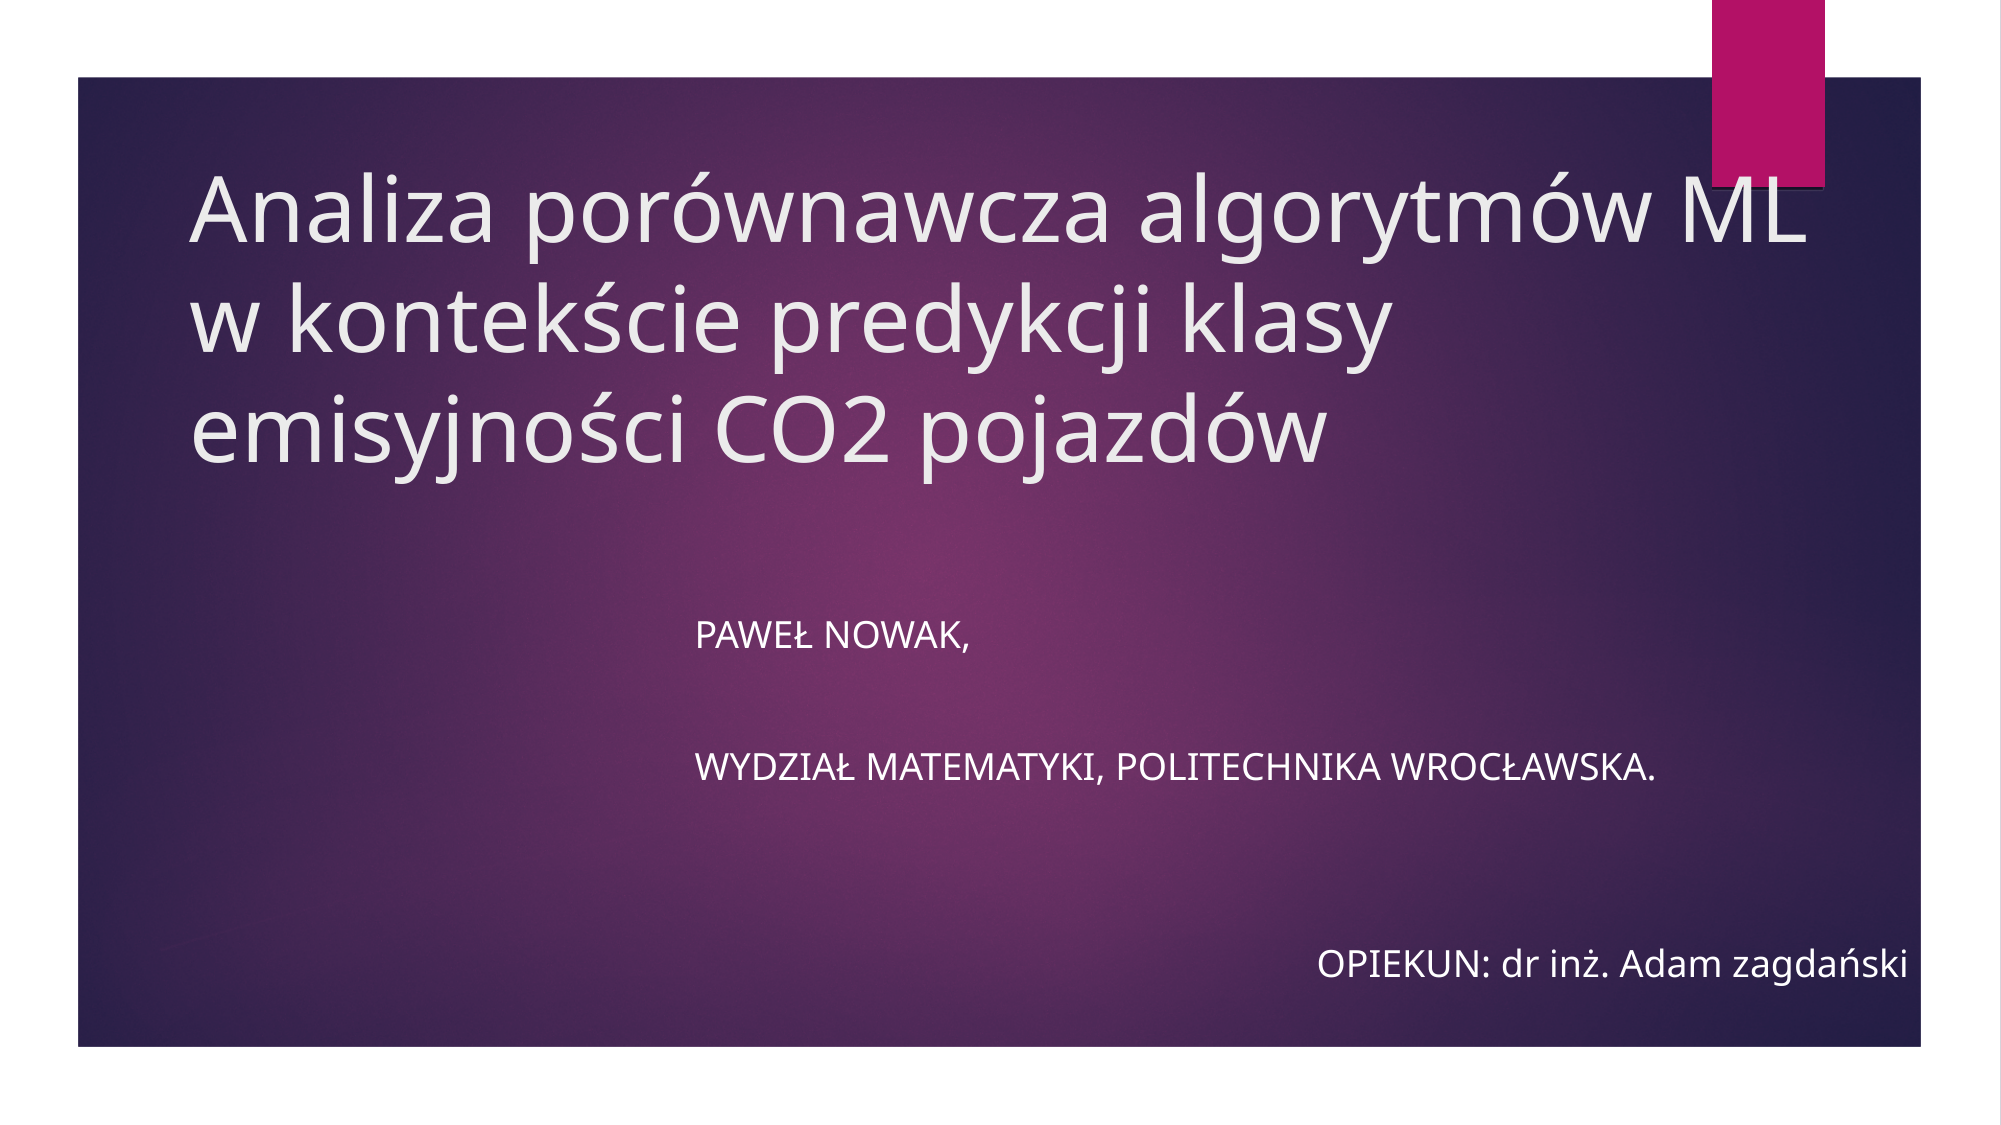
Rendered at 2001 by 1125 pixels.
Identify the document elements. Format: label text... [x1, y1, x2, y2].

text_box OPIEKUN: dr inż. Adam zagdański [1301, 932, 1877, 1039]
subtitle PAWEŁ NOWAK, Wydział matematyki, politechnika wrocławska. [679, 604, 2000, 876]
title Analiza porównawcza algorytmów ML w kontekście predykcji klasy emisyjności CO2 pojazdów [158, 141, 1842, 489]
